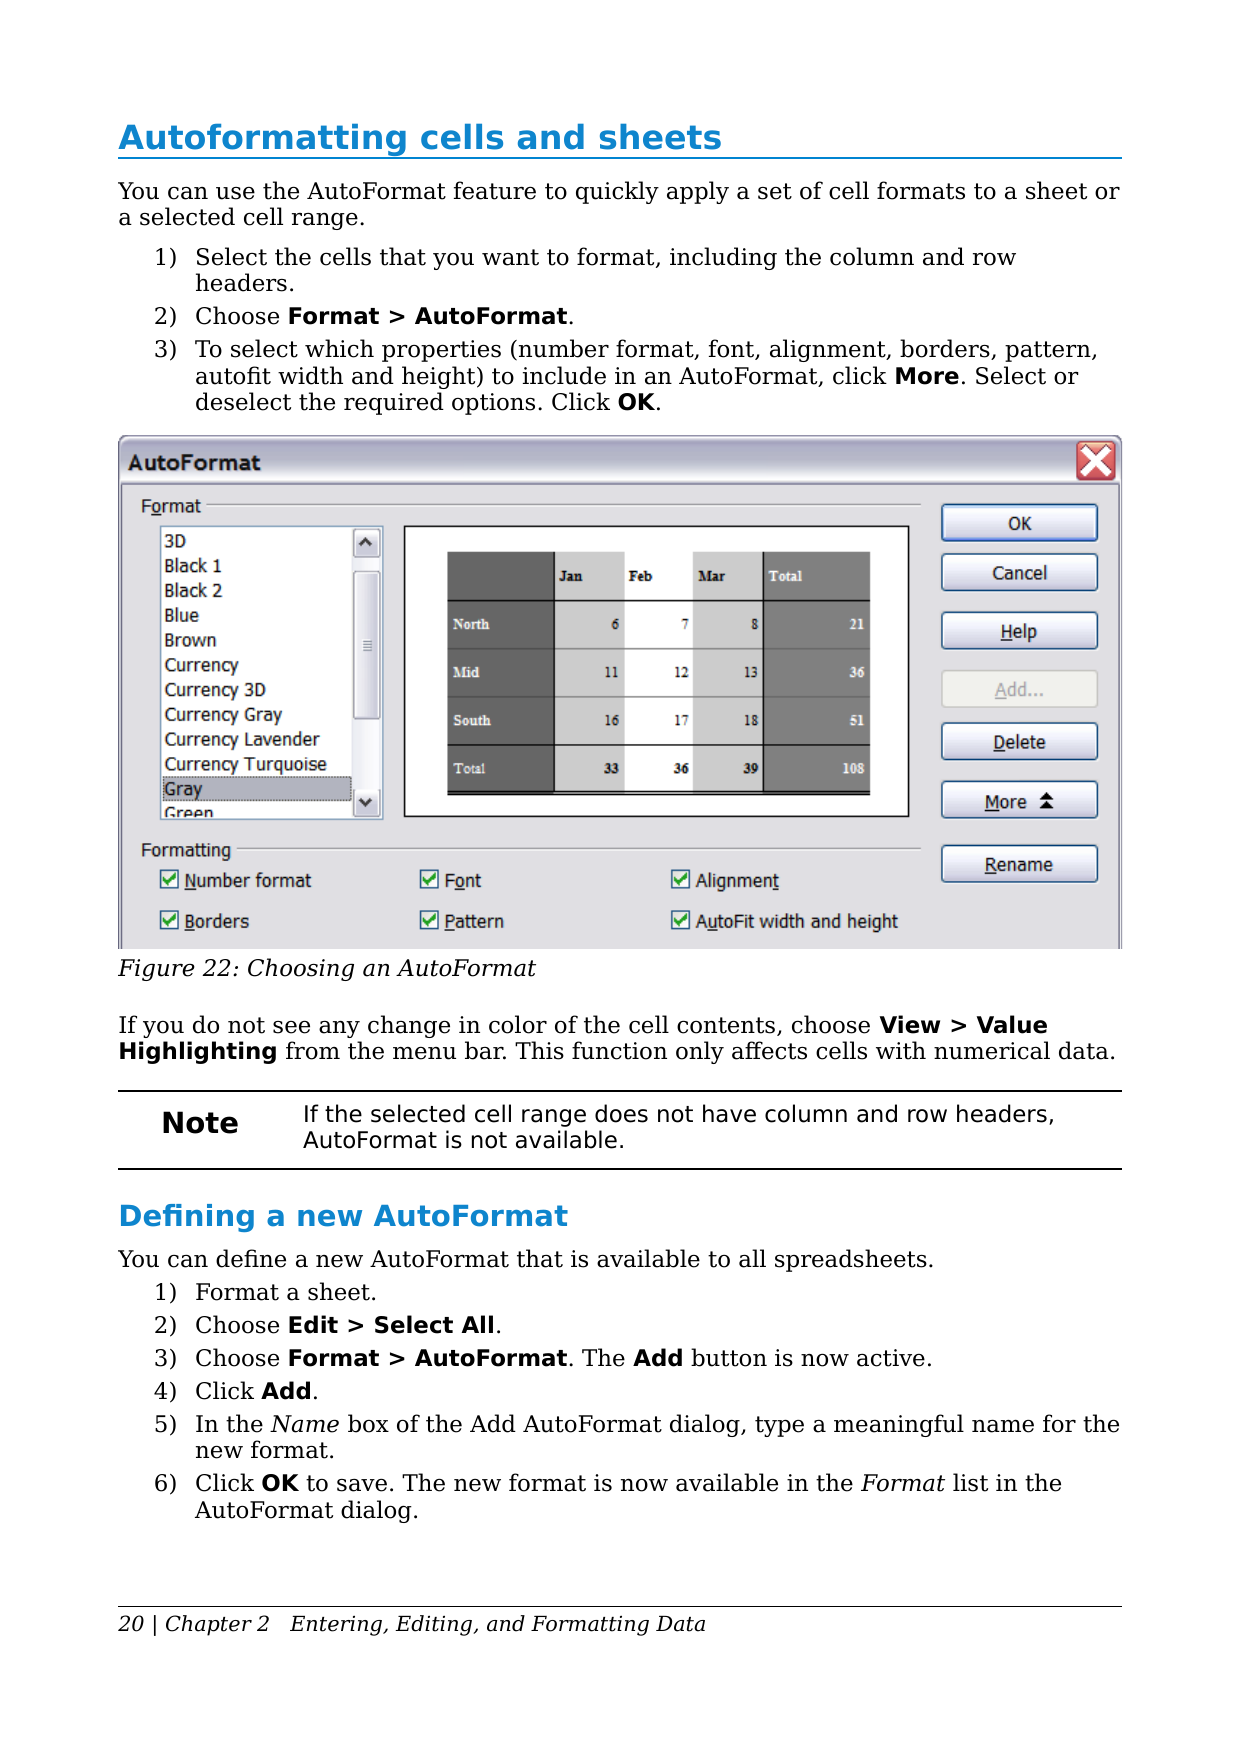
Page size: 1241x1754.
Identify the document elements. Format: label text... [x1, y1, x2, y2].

text You can use the AutoFormat feature to quickly apply a set of cell formats to a sheet or a selected cell range. [118, 178, 1122, 231]
subtitle Defining a new AutoFormat [118, 1199, 1122, 1233]
table_header Note [118, 1092, 281, 1167]
table_header If the selected cell range does not have column and row headers, AutoFormat is not available. [281, 1092, 1122, 1167]
list In the Name box of the Add AutoFormat dialog, type a meaningful name for the new format. [177, 1411, 1122, 1464]
text If you do not see any change in color of the cell contents, choose View > Value Highlighting from the menu bar. This function only affects cells with numerical data. [118, 1012, 1122, 1065]
list Choose Edit > Select All. [177, 1312, 1122, 1339]
list Choose Format > AutoFormat. The Add button is now active. [177, 1345, 1122, 1372]
list Click OK to save. The new format is now available in the Format list in the AutoFormat dialog. [177, 1470, 1122, 1524]
list You can define a new AutoFormat that is available to all spreadsheets. [118, 1246, 1122, 1273]
list Select the cells that you want to format, including the column and row headers. [177, 244, 1122, 297]
picture [118, 435, 1123, 949]
list Choose Format > AutoFormat. [177, 303, 1122, 330]
subtitle Autoformatting cells and sheets [118, 118, 1122, 157]
list To select which properties (number format, font, alignment, borders, pattern, autofit width and height) to include in an AutoFormat, click More. Select or deselect the required options. Click OK. [177, 336, 1122, 416]
list Click Add. [177, 1378, 1122, 1404]
text Figure 22: Choosing an AutoFormat [118, 955, 1122, 981]
list Format a sheet. [177, 1279, 1122, 1306]
